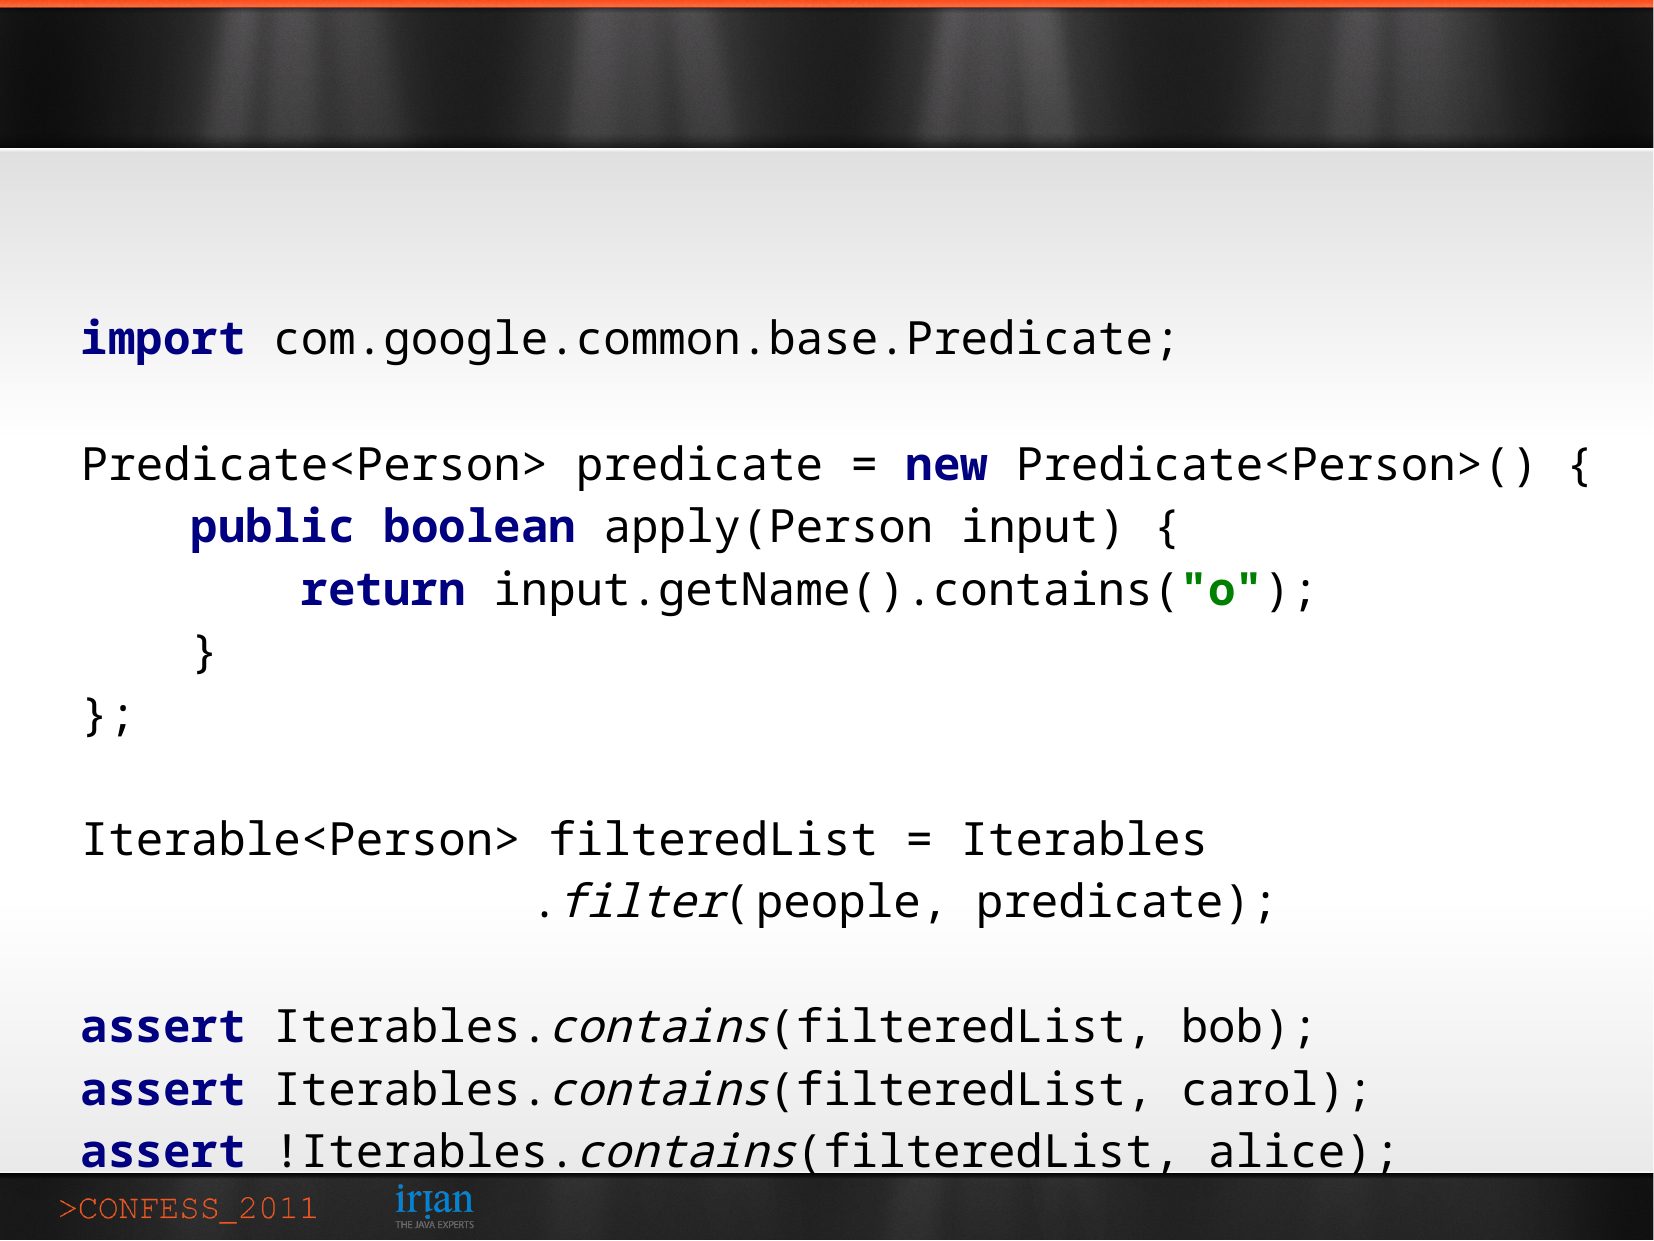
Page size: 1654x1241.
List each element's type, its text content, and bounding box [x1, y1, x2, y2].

text_box import com.google.common.base.Predicate; Predicate<Person> predicate = new Predicate<Person>() { public boolean apply(Person input) { return input.getName().contains("o"); } }; Iterable<Person> filteredList = Iterables .filter( people, predicate); assert Iterables.contains(filteredList, bob); assert Iterables.contains(filteredList, carol); assert !Iterables.contains(filteredList, alice); [80, 305, 1654, 1135]
picture [1022, 1145, 1035, 1164]
picture [446, 1145, 459, 1164]
picture [0, 0, 1654, 1240]
